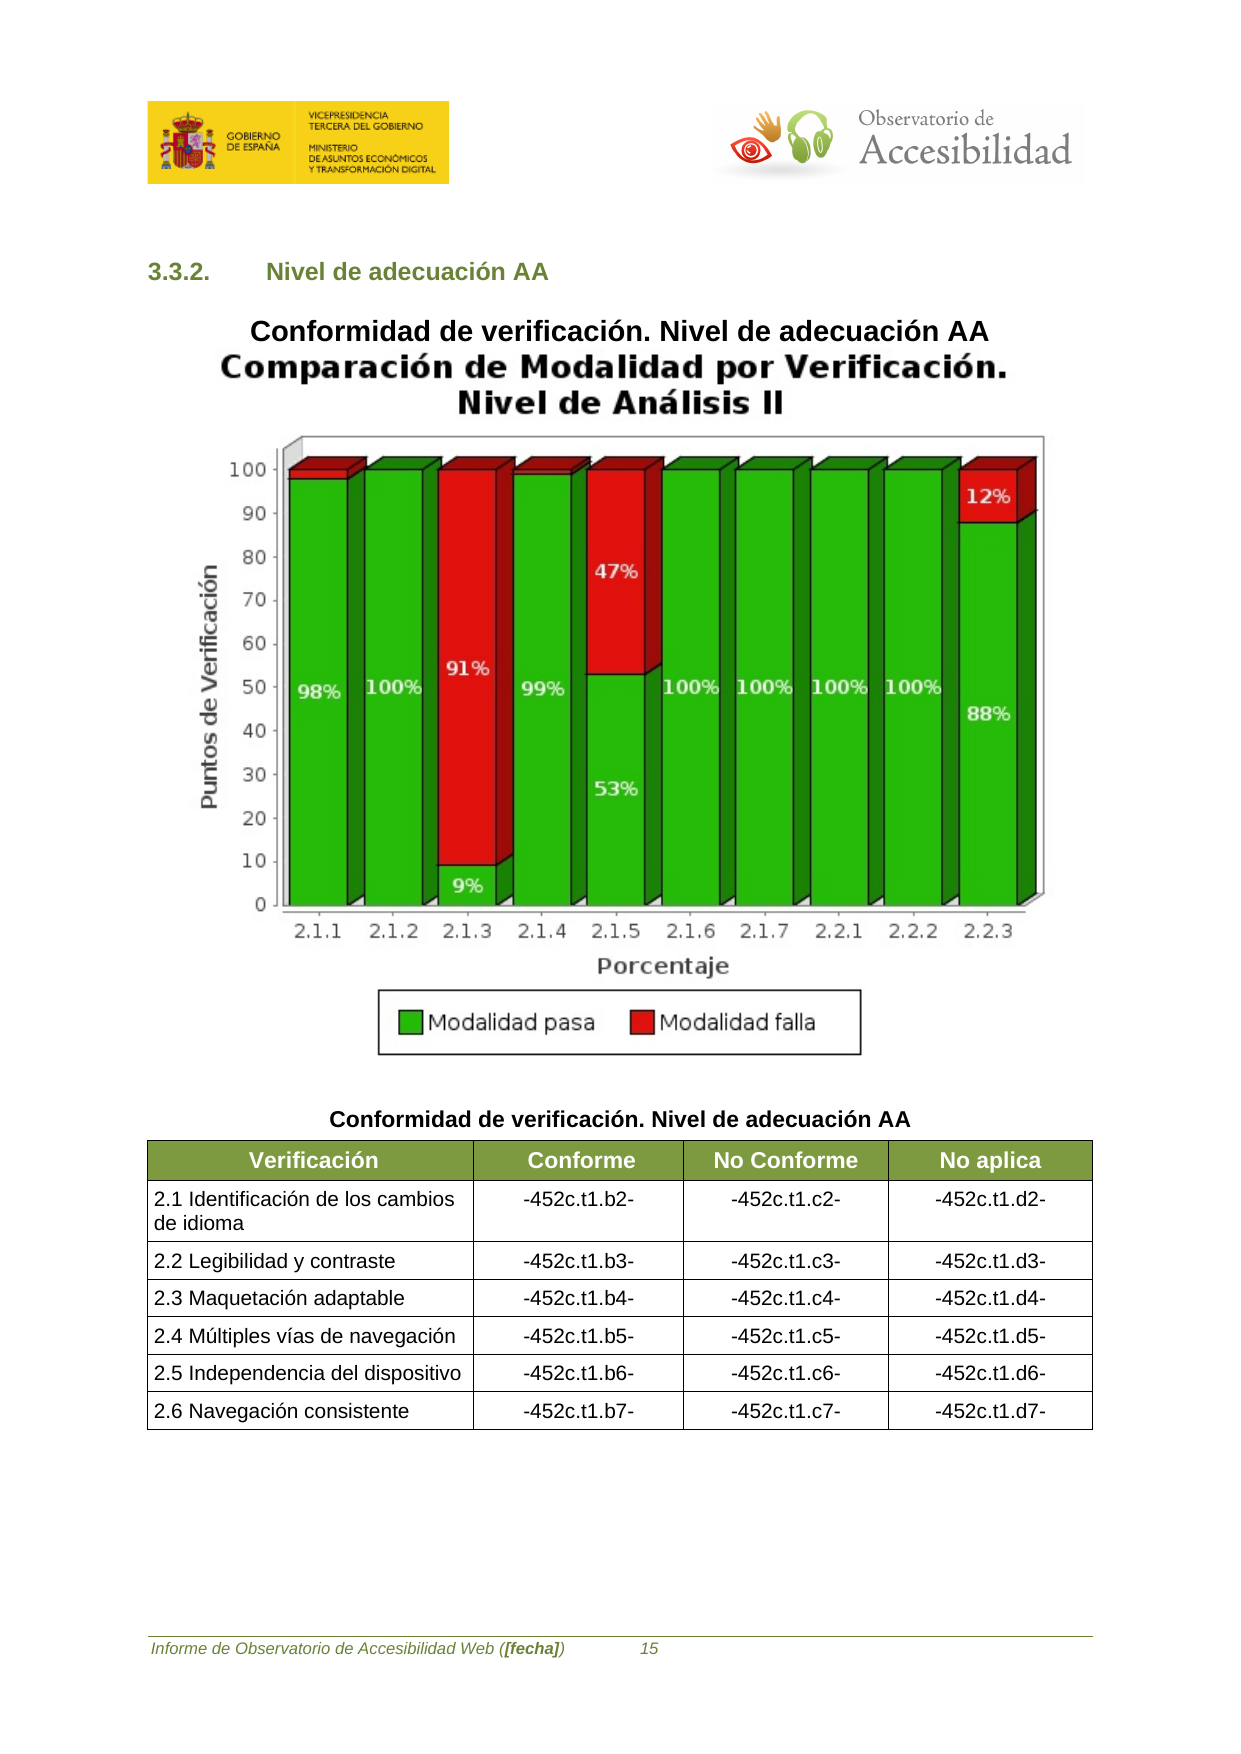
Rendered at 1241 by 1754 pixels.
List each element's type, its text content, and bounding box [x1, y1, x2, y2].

table_cell 2.1 Identificación de los cambios de idioma [148, 1181, 473, 1241]
table_cell -452c.t1.b3- [474, 1242, 683, 1279]
table_cell -452c.t1.c6- [684, 1355, 888, 1391]
table_cell -452c.t1.d3- [889, 1242, 1092, 1279]
table_header Verificación [148, 1141, 473, 1180]
table_cell -452c.t1.c7- [684, 1392, 888, 1429]
picture [178, 347, 1062, 1057]
table_cell 2.5 Independencia del dispositivo [148, 1355, 473, 1391]
text Conformidad de verificación. Nivel de adecuación AA [148, 314, 1092, 347]
table_cell -452c.t1.d5- [889, 1317, 1092, 1354]
table_cell -452c.t1.c2- [684, 1181, 888, 1241]
table_cell -452c.t1.c3- [684, 1242, 888, 1279]
table_header Conforme [474, 1141, 683, 1180]
table_cell -452c.t1.d6- [889, 1355, 1092, 1391]
table_cell -452c.t1.b4- [474, 1280, 683, 1316]
table_cell -452c.t1.d7- [889, 1392, 1092, 1429]
table_cell -452c.t1.d4- [889, 1280, 1092, 1316]
table_cell 2.2 Legibilidad y contraste [148, 1242, 473, 1279]
table_cell -452c.t1.b6- [474, 1355, 683, 1391]
table_cell -452c.t1.b5- [474, 1317, 683, 1354]
table_header No Conforme [684, 1141, 888, 1180]
picture [710, 101, 1086, 184]
table_cell -452c.t1.c4- [684, 1280, 888, 1316]
text Conformidad de verificación. Nivel de adecuación AA [148, 1106, 1092, 1132]
picture [147, 101, 450, 184]
subtitle Nivel de adecuación AA [148, 257, 1092, 286]
table_cell 2.6 Navegación consistente [148, 1392, 473, 1429]
table_cell -452c.t1.b2- [474, 1181, 683, 1241]
table_cell -452c.t1.b7- [474, 1392, 683, 1429]
table_header No aplica [889, 1141, 1092, 1180]
table_cell 2.4 Múltiples vías de navegación [148, 1317, 473, 1354]
table_cell -452c.t1.c5- [684, 1317, 888, 1354]
table_cell -452c.t1.d2- [889, 1181, 1092, 1241]
table_cell 2.3 Maquetación adaptable [148, 1280, 473, 1316]
